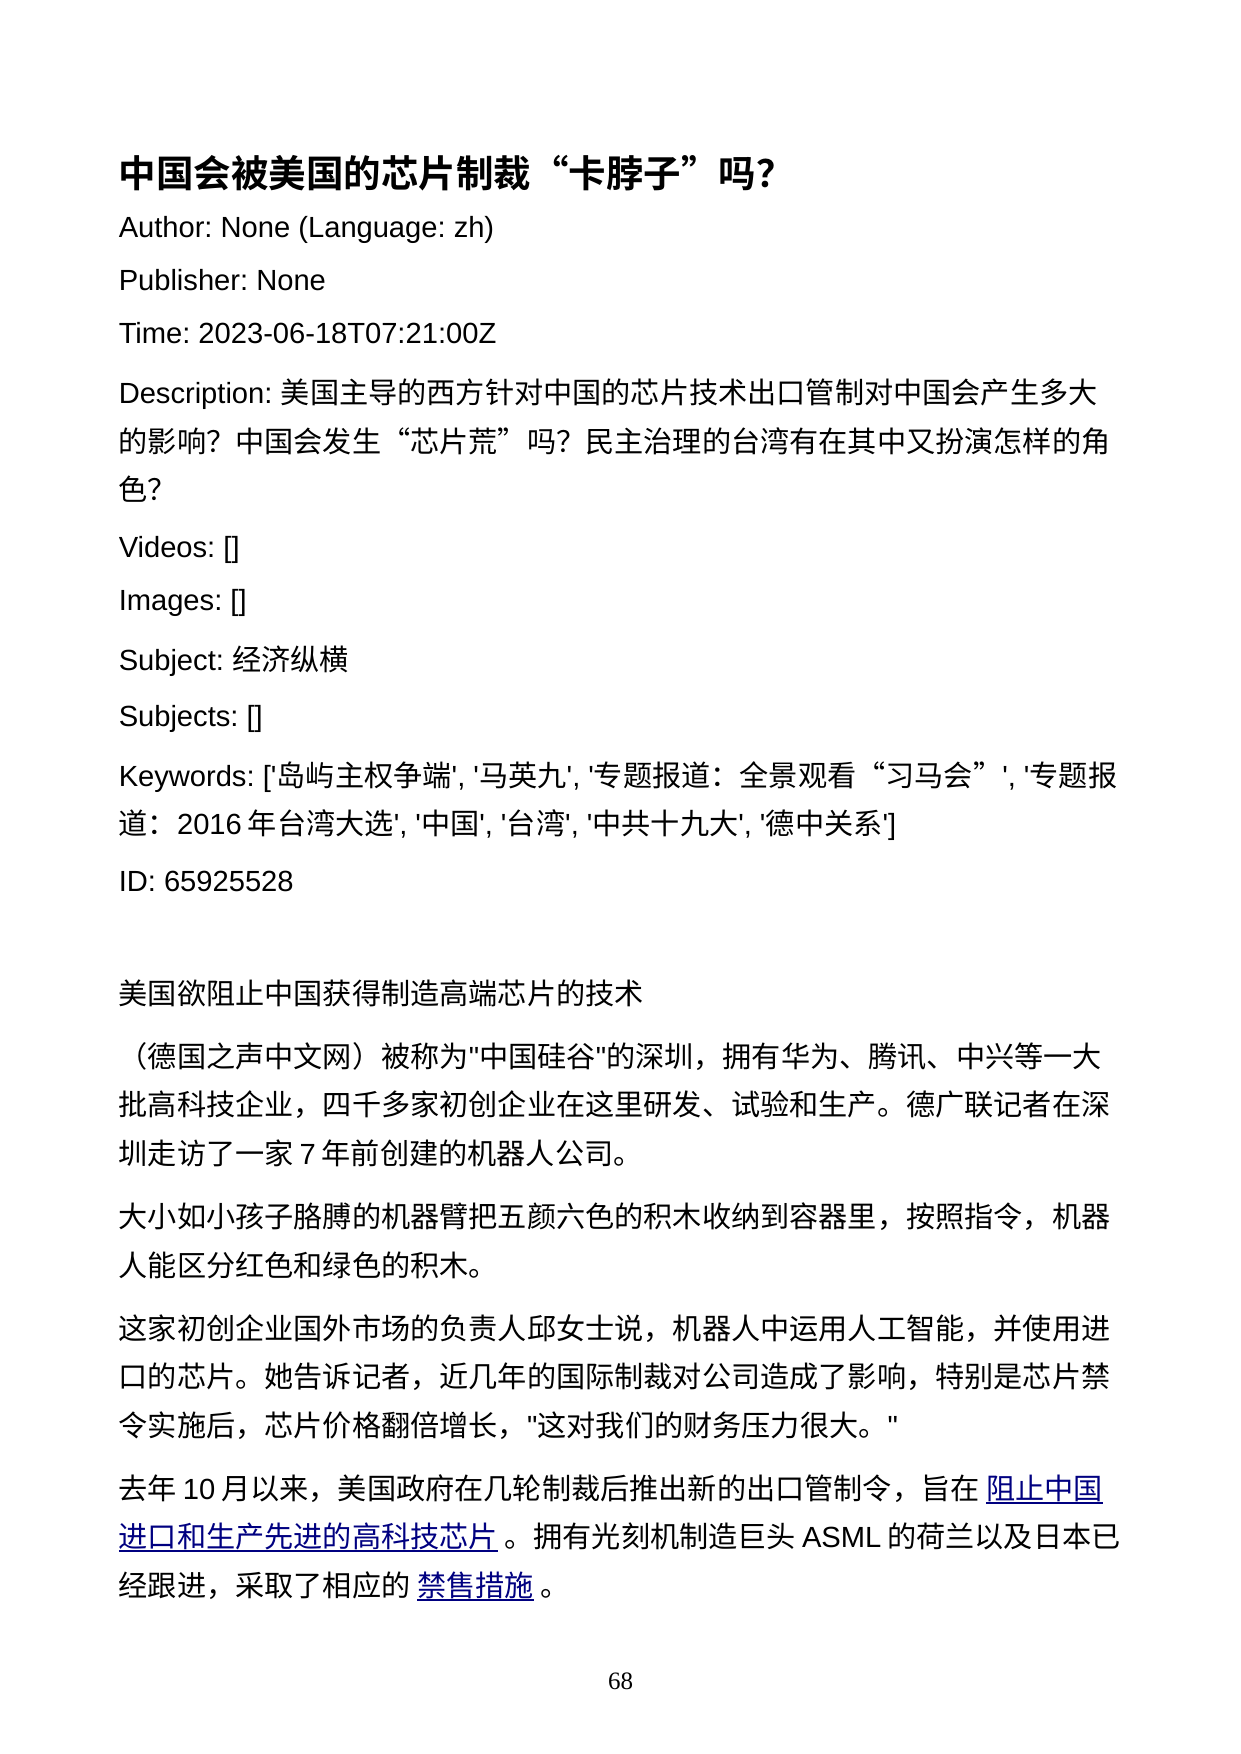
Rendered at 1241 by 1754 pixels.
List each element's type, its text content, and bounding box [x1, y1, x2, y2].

text 美国欲阻止中国获得制造高端芯片的技术 [118, 970, 1122, 1013]
text Description: 美国主导的西方针对中国的芯片技术出口管制对中国会产生多大的影响？中国会发生“芯片荒”吗？民主治理的台湾有在其中又扮演怎样的角色？ [118, 370, 1122, 509]
text Images: [] [118, 583, 1122, 617]
subtitle 中国会被美国的芯片制裁“卡脖子”吗？ [118, 143, 1122, 198]
text Publisher: None [118, 263, 1122, 297]
text 去年10月以来，美国政府在几轮制裁后推出新的出口管制令，旨在 阻止中国进口和生产先进的高科技芯片 。拥有光刻机制造巨头ASML的荷兰以及日本已经跟进，采取了相应的 禁售措施 。 [118, 1466, 1122, 1605]
text Subject: 经济纵横 [118, 636, 1122, 678]
text Author: None (Language: zh) [118, 210, 1122, 244]
text Keywords: ['岛屿主权争端', '马英九', '专题报道：全景观看“习马会”', '专题报道：2016年台湾大选', '中国', '台湾', '中共十九大', '德中关系'] [118, 752, 1122, 843]
text 大小如小孩子胳膊的机器臂把五颜六色的积木收纳到容器里，按照指令，机器人能区分红色和绿色的积木。 [118, 1194, 1122, 1284]
text （德国之声中文网）被称为"中国硅谷"的深圳，拥有华为、腾讯、中兴等一大批高科技企业，四千多家初创企业在这里研发、试验和生产。德广联记者在深圳走访了一家7年前创建的机器人公司。 [118, 1033, 1122, 1173]
text ID: 65925528 [118, 864, 1122, 898]
text Time: 2023-06-18T07:21:00Z [118, 317, 1122, 350]
text 这家初创企业国外市场的负责人邱女士说，机器人中运用人工智能，并使用进口的芯片。她告诉记者，近几年的国际制裁对公司造成了影响，特别是芯片禁令实施后，芯片价格翻倍增长，"这对我们的财务压力很大。" [118, 1305, 1122, 1445]
text Subjects: [] [118, 699, 1122, 733]
text Videos: [] [118, 530, 1122, 563]
